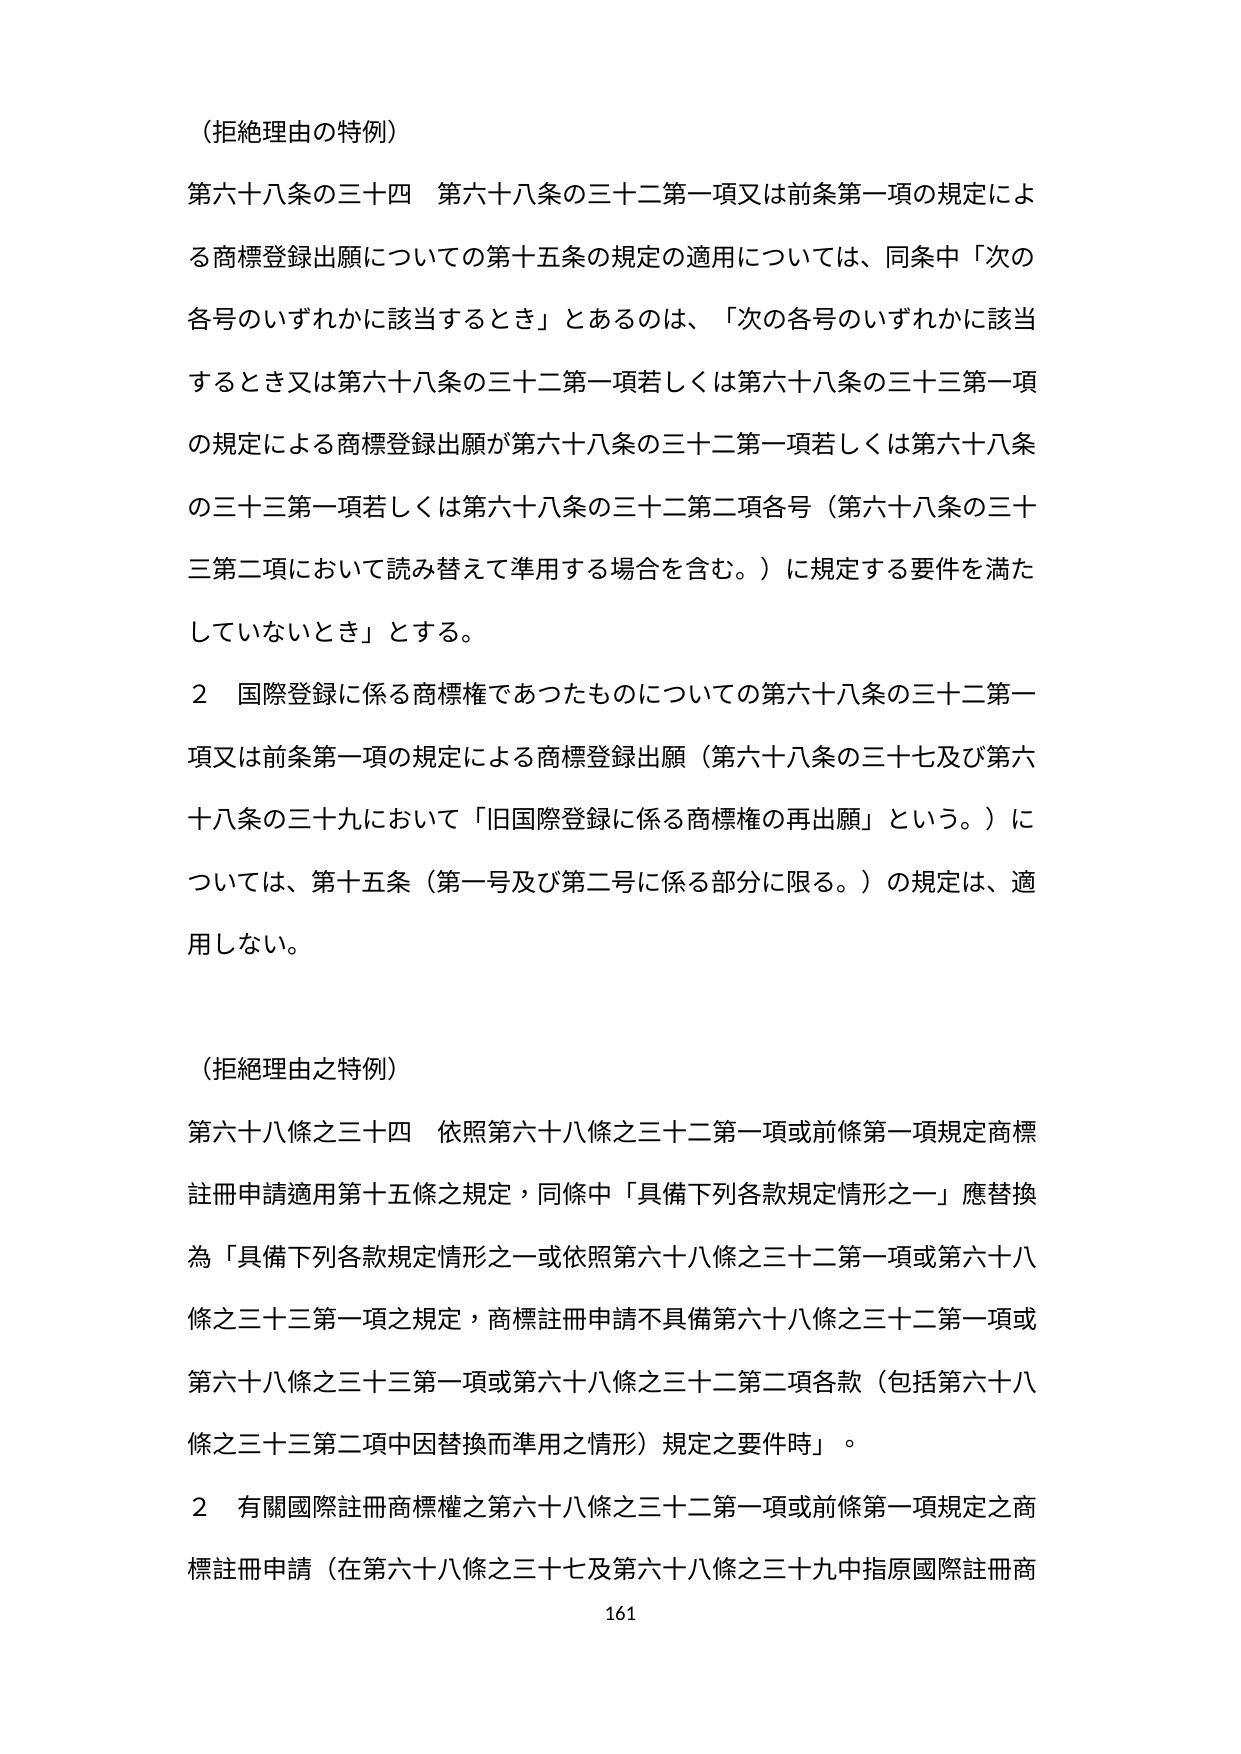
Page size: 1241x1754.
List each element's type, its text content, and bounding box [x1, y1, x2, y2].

text （拒絶理由の特例） [187, 89, 1053, 151]
text ２ 国際登録に係る商標権であつたものについての第六十八条の三十二第一項又は前条第一項の規定による商標登録出願（第六十八条の三十七及び第六十八条の三十九において「旧国際登録に係る商標権の再出願」という。）については、第十五条（第一号及び第二号に係る部分に限る。）の規定は、適用しない。 [187, 651, 1053, 964]
text 第六十八条の三十四 第六十八条の三十二第一項又は前条第一項の規定による商標登録出願についての第十五条の規定の適用については、同条中「次の各号のいずれかに該当するとき」とあるのは、「次の各号のいずれかに該当するとき又は第六十八条の三十二第一項若しくは第六十八条の三十三第一項の規定による商標登録出願が第六十八条の三十二第一項若しくは第六十八条の三十三第一項若しくは第六十八条の三十二第二項各号（第六十八条の三十三第二項において読み替えて準用する場合を含む。）に規定する要件を満たしていないとき」とする。 [187, 151, 1053, 651]
text （拒絕理由之特例） [187, 1026, 1053, 1089]
text 第六十八條之三十四 依照第六十八條之三十二第一項或前條第一項規定商標註冊申請適用第十五條之規定，同條中「具備下列各款規定情形之一」應替換為「具備下列各款規定情形之一或依照第六十八條之三十二第一項或第六十八條之三十三第一項之規定，商標註冊申請不具備第六十八條之三十二第一項或第六十八條之三十三第一項或第六十八條之三十二第二項各款（包括第六十八條之三十三第二項中因替換而準用之情形）規定之要件時」。 [187, 1089, 1053, 1464]
text ２ 有關國際註冊商標權之第六十八條之三十二第一項或前條第一項規定之商標註冊申請（在第六十八條之三十七及第六十八條之三十九中指原國際註冊商 [187, 1464, 1053, 1589]
